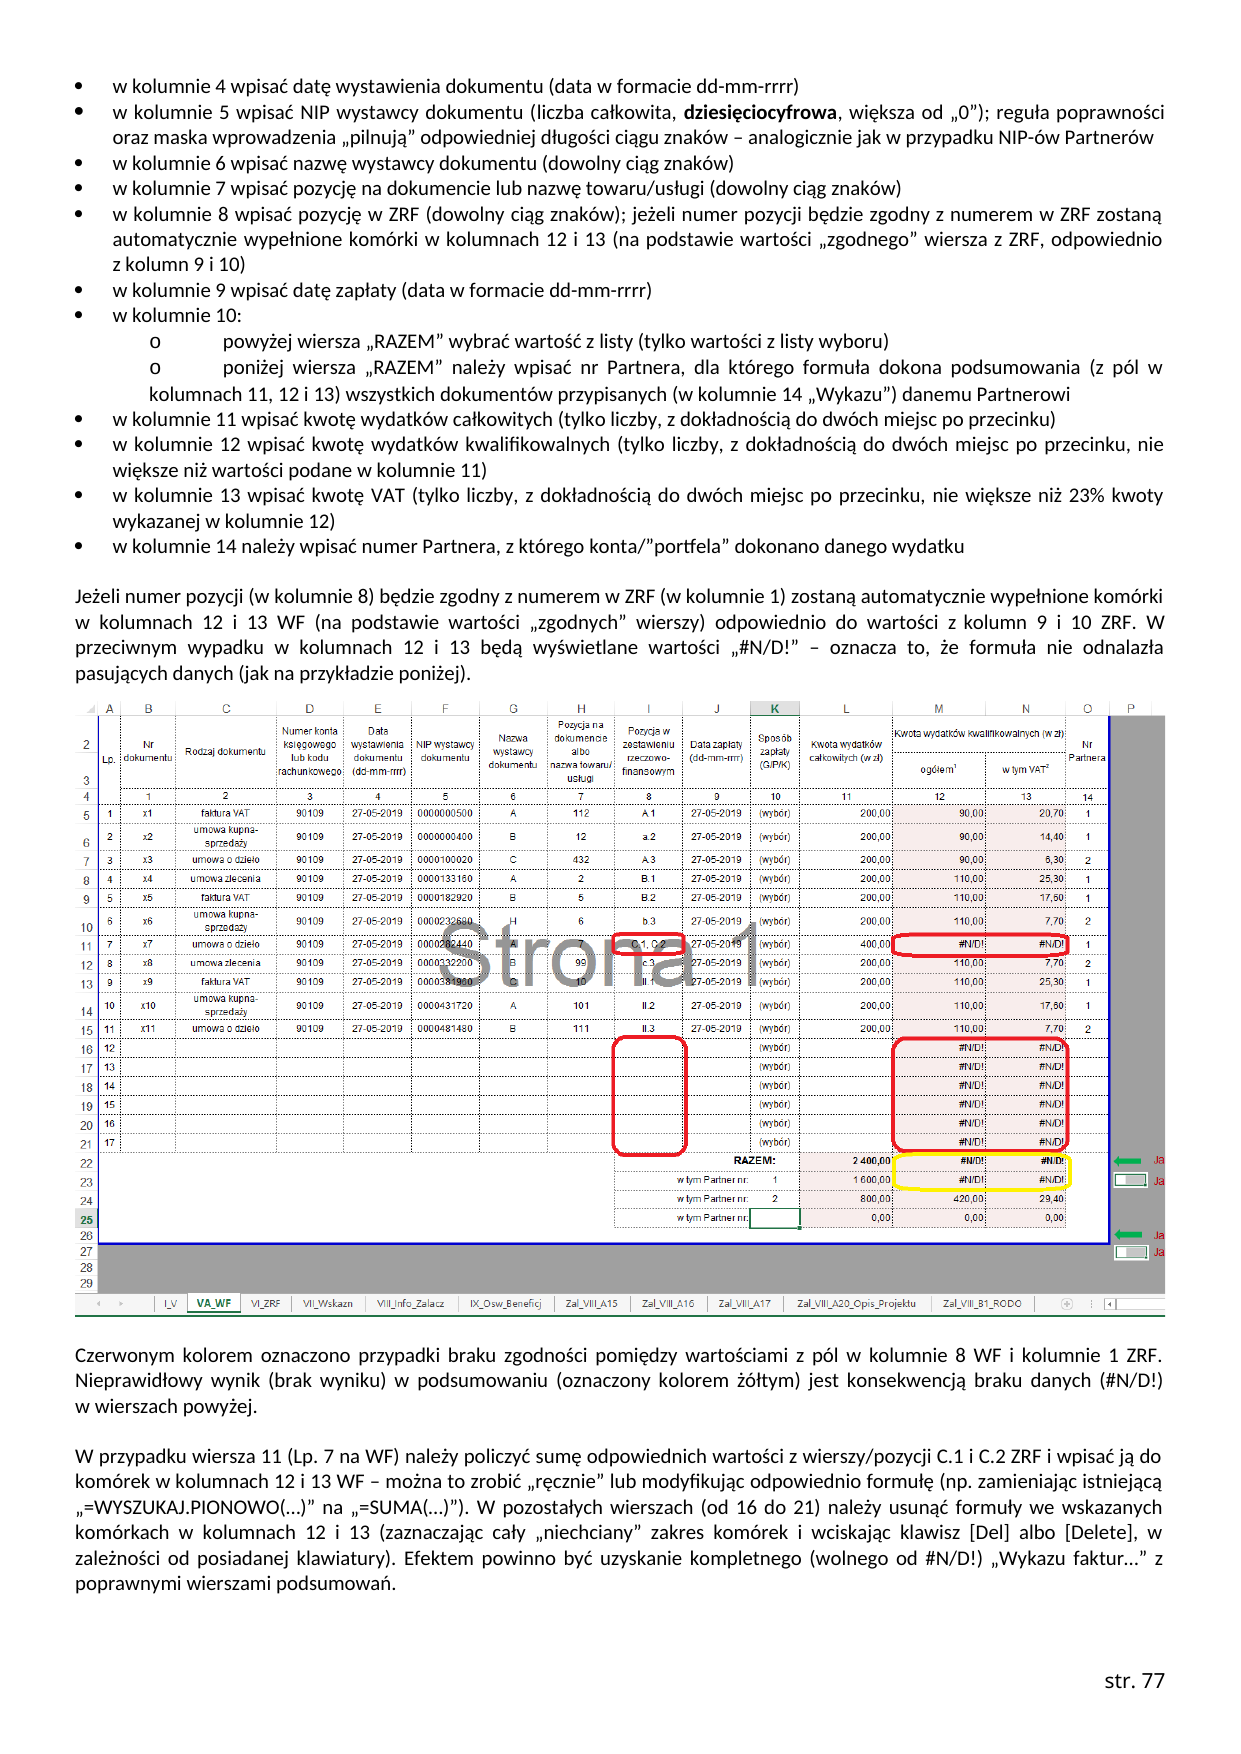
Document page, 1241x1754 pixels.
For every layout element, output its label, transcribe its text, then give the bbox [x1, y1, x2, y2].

list w kolumnie 12 wpisać kwotę wydatków kwalifikowalnych (tylko liczby, z dokładnością do dwóch miejsc po przecinku, nie większe niż wartości podane w kolumnie 11) [75, 432, 1165, 482]
list powyżej wiersza „RAZEM” wybrać wartość z listy (tylko wartości z listy wyboru) [149, 328, 1165, 354]
list w kolumnie 8 wpisać pozycję w ZRF (dowolny ciąg znaków); jeżeli numer pozycji będzie zgodny z numerem w ZRF zostaną automatycznie wypełnione komórki w kolumnach 12 i 13 (na podstawie wartości „zgodnego” wiersza z ZRF, odpowiednio z kolumn 9 i 10) [75, 201, 1165, 277]
list poniżej wiersza „RAZEM” należy wpisać nr Partnera, dla którego formuła dokona podsumowania (z pól w kolumnach 11, 12 i 13) wszystkich dokumentów przypisanych (w kolumnie 14 „Wykazu”) danemu Partnerowi [149, 354, 1165, 406]
list w kolumnie 6 wpisać nazwę wystawcy dokumentu (dowolny ciąg znaków) [75, 150, 1165, 175]
list w kolumnie 9 wpisać datę zapłaty (data w formacie dd-mm-rrrr) [75, 277, 1165, 302]
text Jeżeli numer pozycji (w kolumnie 8) będzie zgodny z numerem w ZRF (w kolumnie 1) zostaną automatycznie wypełnione komórki w kolumnach 12 i 13 WF (na podstawie wartości „zgodnych” wierszy) odpowiednio do wartości z kolumn 9 i 10 ZRF. W przeciwnym wypadku w kolumnach 12 i 13 będą wyświetlane wartości „#N/D!” – oznacza to, że formuła nie odnalazła pasujących danych (jak na przykładzie poniżej). [75, 584, 1165, 685]
list w kolumnie 11 wpisać kwotę wydatków całkowitych (tylko liczby, z dokładnością do dwóch miejsc po przecinku) [75, 406, 1165, 432]
list w kolumnie 14 należy wpisać numer Partnera, z którego konta/”portfela” dokonano danego wydatku [75, 533, 1165, 559]
list w kolumnie 7 wpisać pozycję na dokumencie lub nazwę towaru/usługi (dowolny ciąg znaków) [75, 175, 1165, 201]
list w kolumnie 4 wpisać datę wystawienia dokumentu (data w formacie dd-mm-rrrr) [75, 74, 1165, 99]
text Czerwonym kolorem oznaczono przypadki braku zgodności pomiędzy wartościami z pól w kolumnie 8 WF i kolumnie 1 ZRF. Nieprawidłowy wynik (brak wyniku) w podsumowaniu (oznaczony kolorem żółtym) jest konsekwencją braku danych (#N/D!) w wierszach powyżej. [75, 1342, 1165, 1418]
list w kolumnie 5 wpisać NIP wystawcy dokumentu (liczba całkowita, dziesięciocyfrowa, większa od „0”); reguła poprawności oraz maska wprowadzenia „pilnują” odpowiedniej długości ciągu znaków – analogicznie jak w przypadku NIP-ów Partnerów [75, 99, 1165, 150]
list w kolumnie 13 wpisać kwotę VAT (tylko liczby, z dokładnością do dwóch miejsc po przecinku, nie większe niż 23% kwoty wykazanej w kolumnie 12) [75, 482, 1165, 533]
text W przypadku wiersza 11 (Lp. 7 na WF) należy policzyć sumę odpowiednich wartości z wierszy/pozycji C.1 i C.2 ZRF i wpisać ją do komórek w kolumnach 12 i 13 WF – można to zrobić „ręcznie” lub modyfikując odpowiednio formułę (np. zamieniając istniejącą „=WYSZUKAJ.PIONOWO(…)” na „=SUMA(…)”). W pozostałych wierszach (od 16 do 21) należy usunąć formuły we wskazanych komórkach w kolumnach 12 i 13 (zaznaczając cały „niechciany” zakres komórek i wciskając klawisz [Del] albo [Delete], w zależności od posiadanej klawiatury). Efektem powinno być uzyskanie kompletnego (wolnego od #N/D!) „Wykazu faktur…” z poprawnymi wierszami podsumowań. [75, 1443, 1165, 1596]
list w kolumnie 10: [75, 302, 1165, 328]
